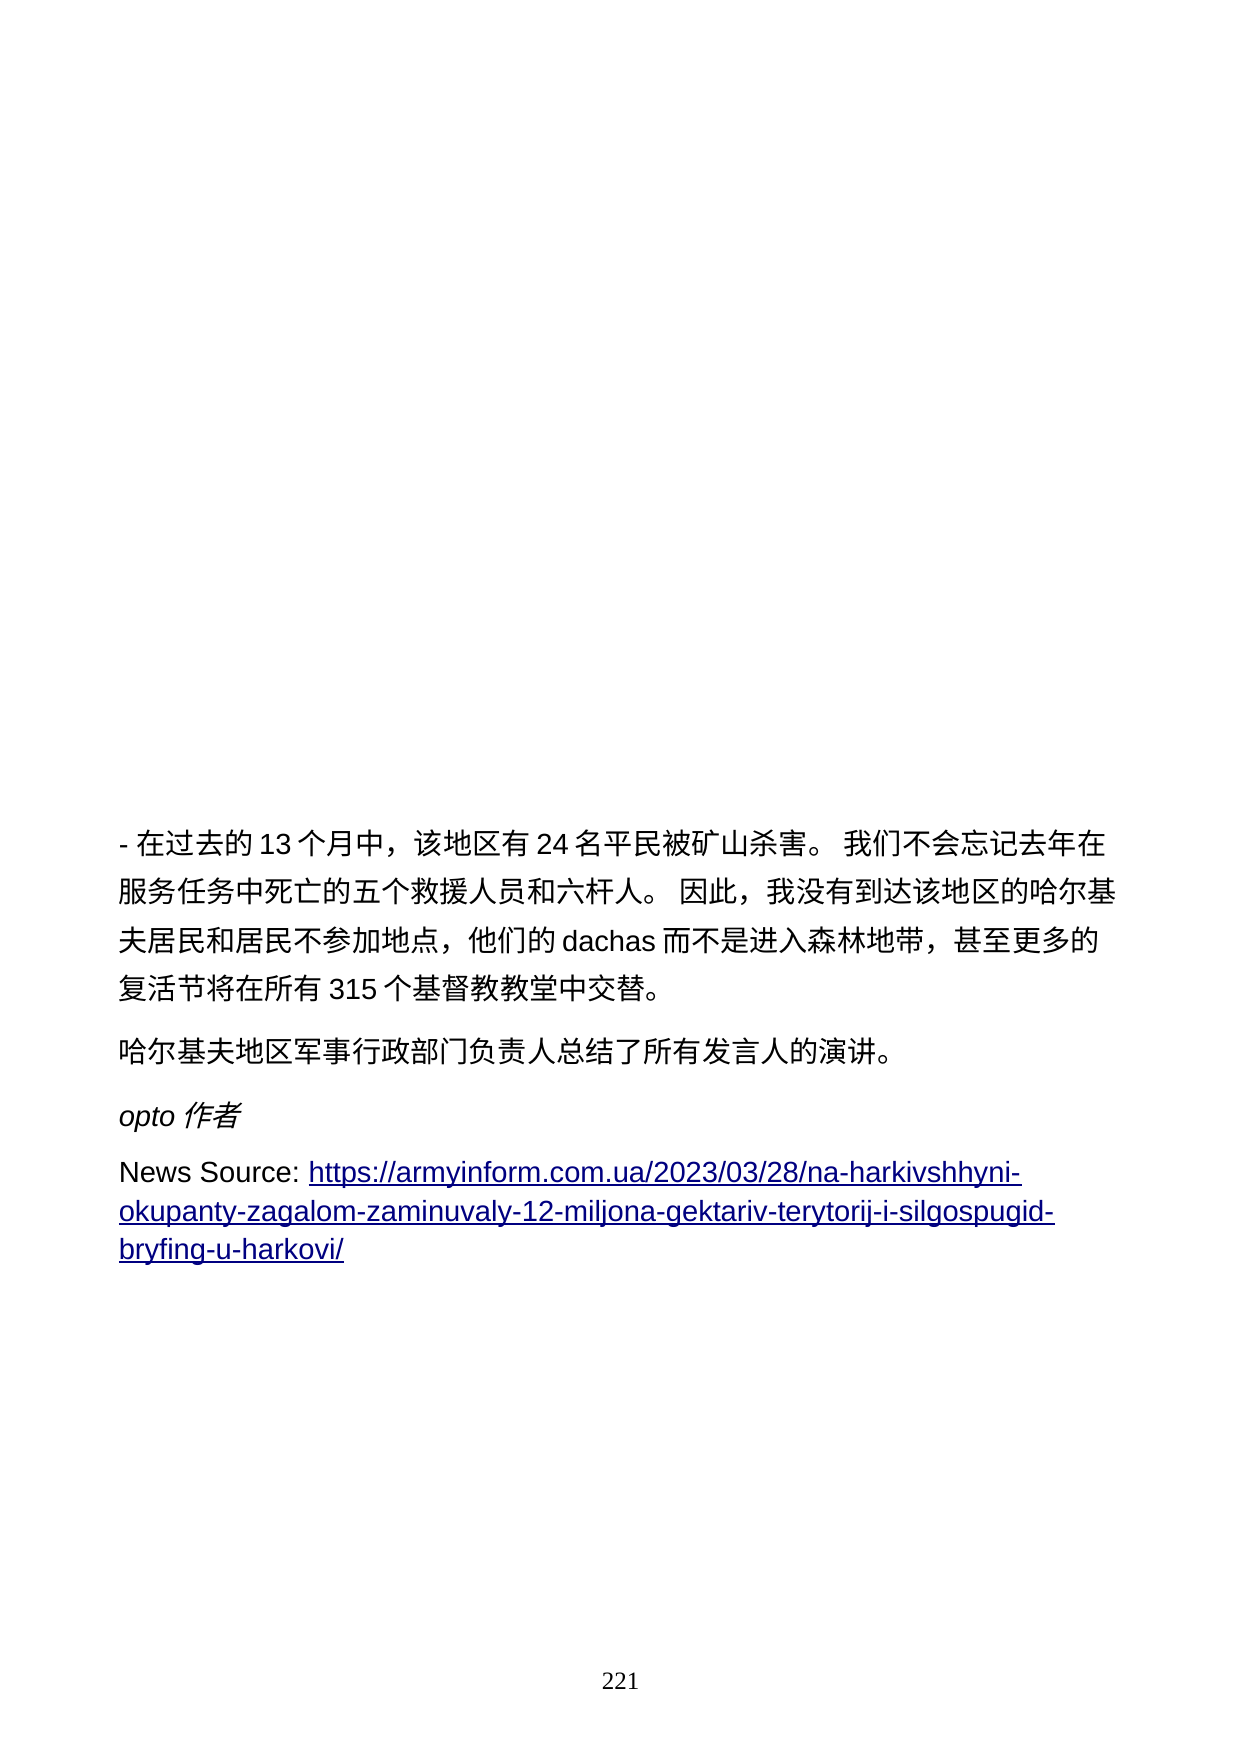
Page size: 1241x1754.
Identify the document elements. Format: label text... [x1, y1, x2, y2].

text News Source: https://armyinform.com.ua/2023/03/28/na-harkivshhyni-okupanty-zagalom-zaminuvaly-12-miljona-gektariv-terytorij-i-silgospugid-bryfing-u-harkovi/ [118, 1155, 1122, 1266]
text - 在过去的13个月中，该地区有24名平民被矿山杀害。 我们不会忘记去年在服务任务中死亡的五个救援人员和六杆人。 因此，我没有到达该地区的哈尔基夫居民和居民不参加地点，他们的dachas而不是进入森林地带，甚至更多的复活节将在所有315个基督教教堂中交替。 [118, 118, 1122, 1008]
text opto作者 [118, 1092, 1122, 1134]
text 哈尔基夫地区军事行政部门负责人总结了所有发言人的演讲。 [118, 1029, 1122, 1071]
